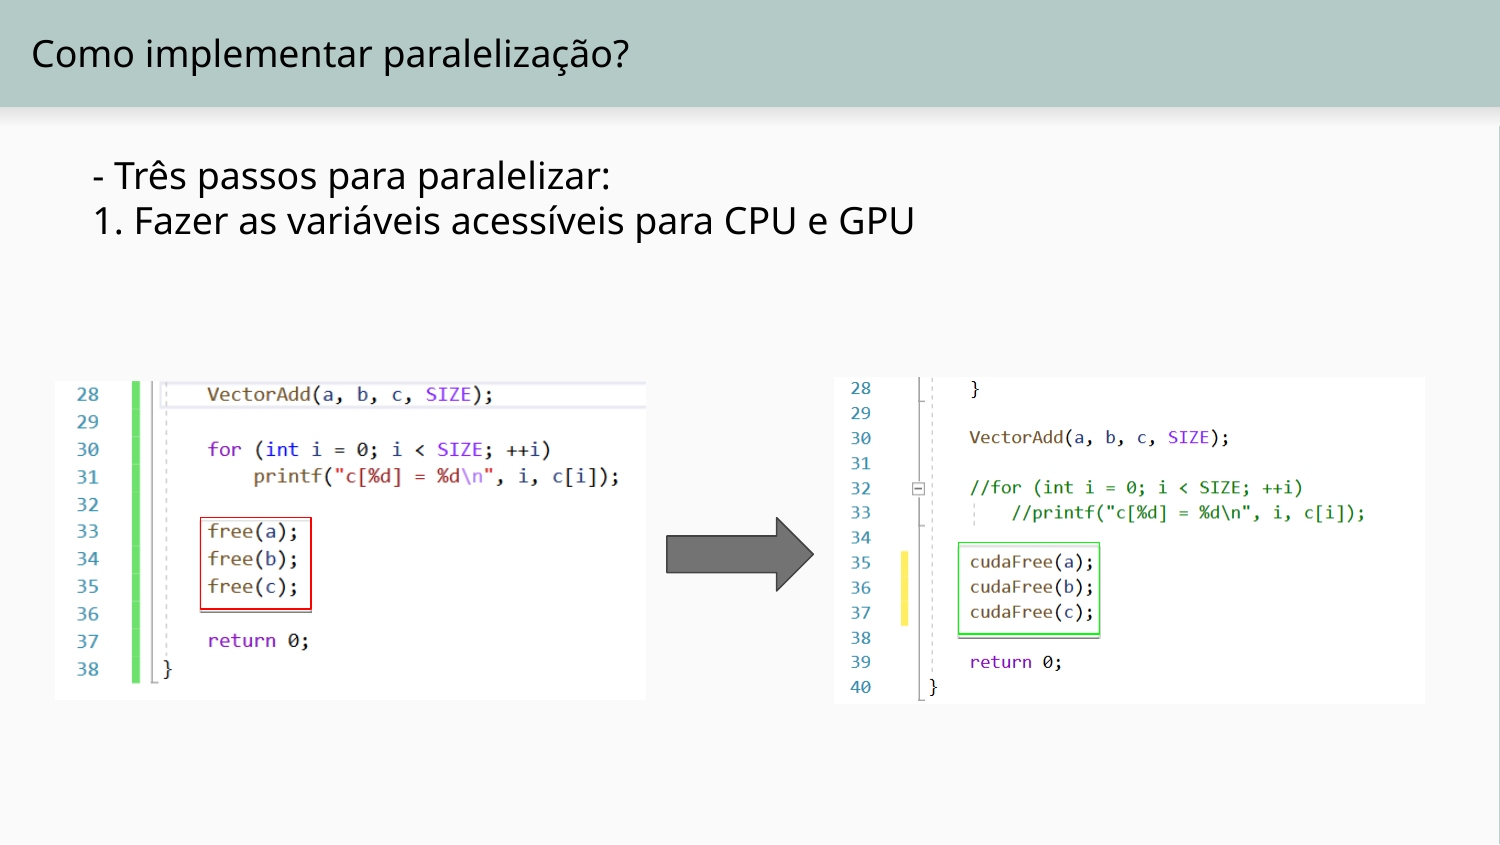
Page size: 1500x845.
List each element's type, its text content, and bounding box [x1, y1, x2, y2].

picture [834, 377, 1425, 704]
list - Três passos para paralelizar: 1. Fazer as variáveis acessíveis para CPU e GPU [77, 137, 1436, 814]
title Como implementar paralelização? [16, 2, 1464, 102]
picture [55, 381, 646, 700]
text_box [666, 517, 814, 591]
